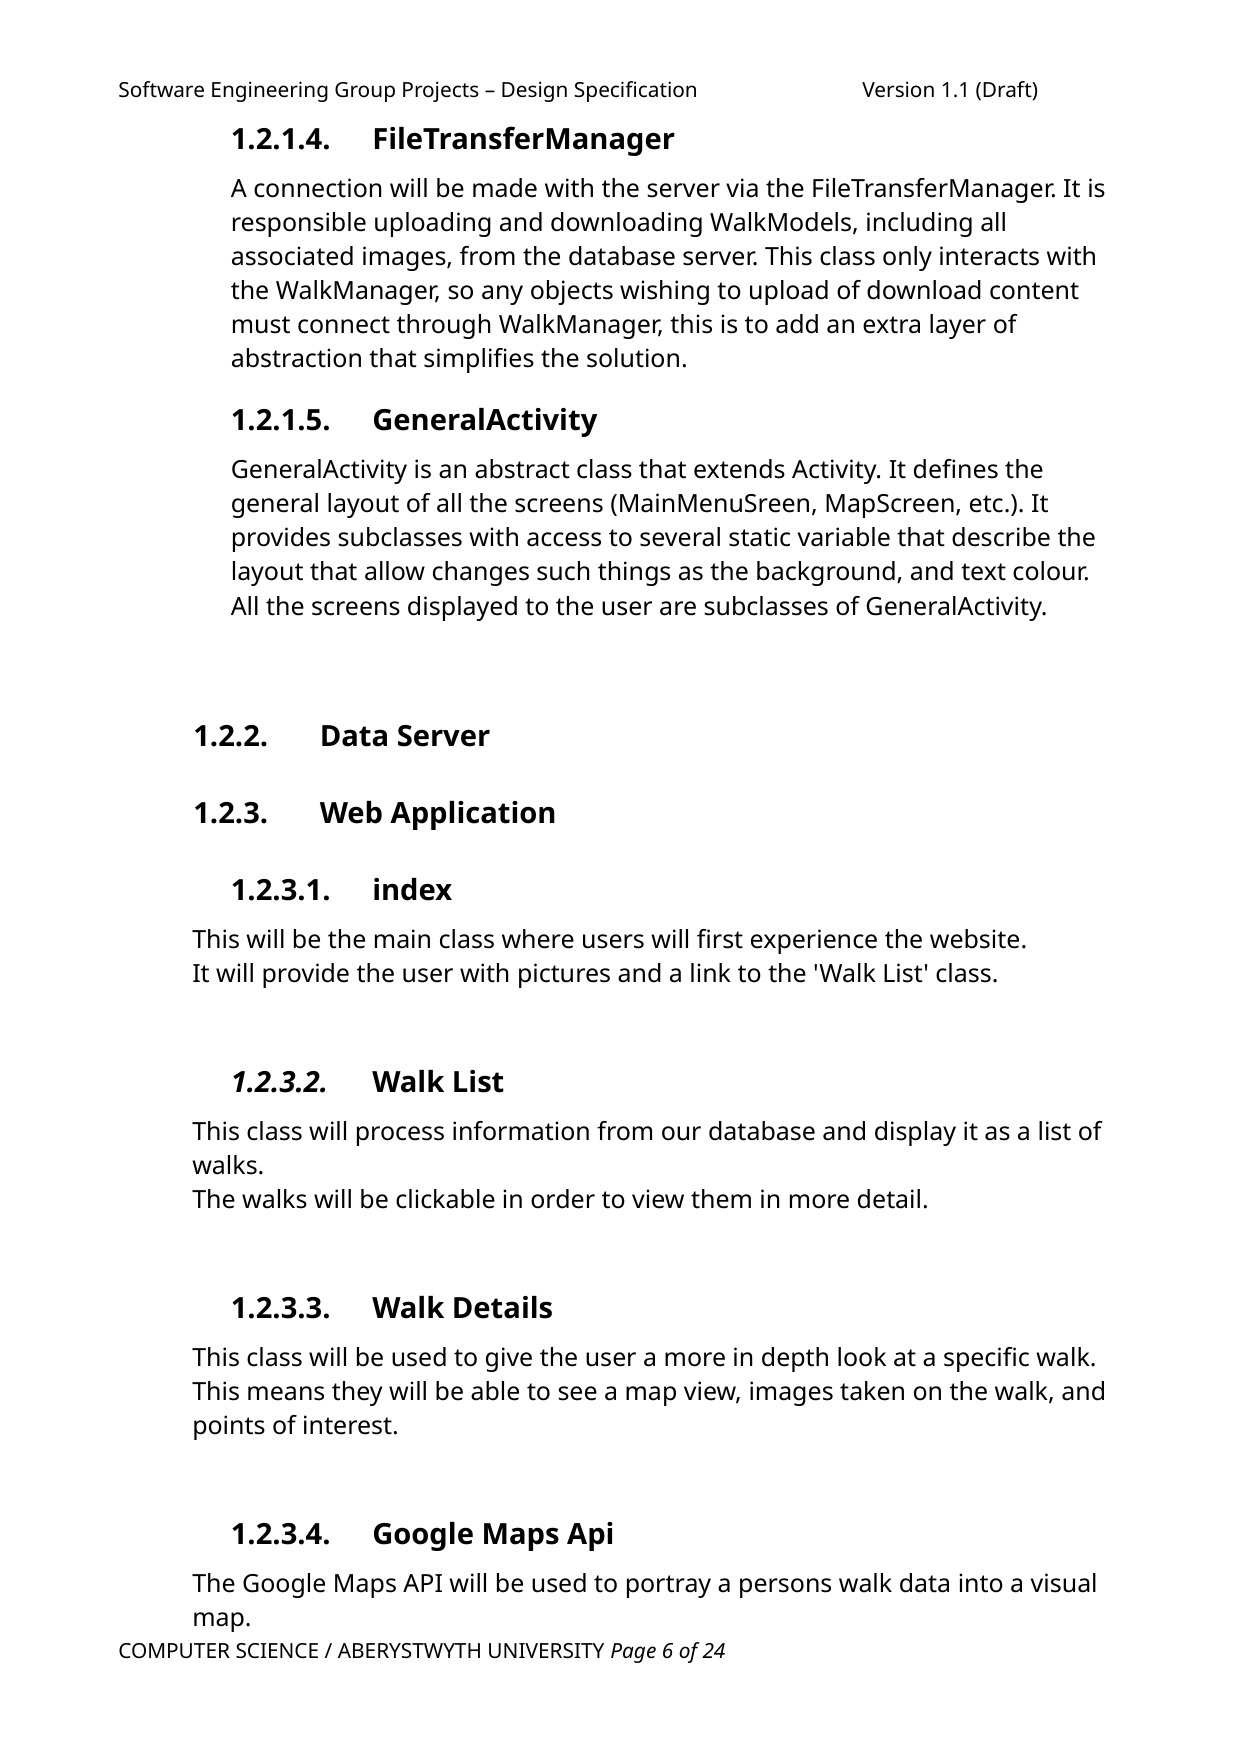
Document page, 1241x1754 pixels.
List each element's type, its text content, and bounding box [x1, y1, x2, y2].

text A connection will be made with the server via the FileTransferManager. It is responsible uploading and downloading WalkModels, including all associated images, from the database server. This class only interacts with the WalkManager, so any objects wishing to upload of download content must connect through WalkManager, this is to add an extra layer of abstraction that simplifies the solution. [231, 170, 1122, 375]
text The walks will be clickable in order to view them in more detail. [192, 1182, 1122, 1216]
subtitle Walk List [231, 1062, 1122, 1101]
subtitle GeneralActivity [231, 400, 1122, 439]
text This means they will be able to see a map view, images taken on the walk, and points of interest. [192, 1374, 1122, 1442]
subtitle Data Server [193, 715, 1122, 755]
text It will provide the user with pictures and a link to the 'Walk List' class. [192, 956, 1122, 990]
subtitle Walk Details [231, 1287, 1122, 1327]
subtitle index [231, 870, 1122, 909]
text This will be the main class where users will first experience the website. [192, 922, 1122, 956]
text The Google Maps API will be used to portray a persons walk data into a visual map. [192, 1566, 1122, 1634]
subtitle FileTransferManager [231, 118, 1122, 158]
text This class will be used to give the user a more in depth look at a specific walk. [192, 1340, 1122, 1374]
subtitle Google Maps Api [231, 1513, 1122, 1553]
text GeneralActivity is an abstract class that extends Activity. It defines the general layout of all the screens (MainMenuSreen, MapScreen, etc.). It provides subclasses with access to several static variable that describe the layout that allow changes such things as the background, and text colour. All the screens displayed to the user are subclasses of GeneralActivity. [231, 452, 1122, 622]
text This class will process information from our database and display it as a list of walks. [192, 1114, 1122, 1182]
subtitle Web Application [193, 792, 1122, 832]
